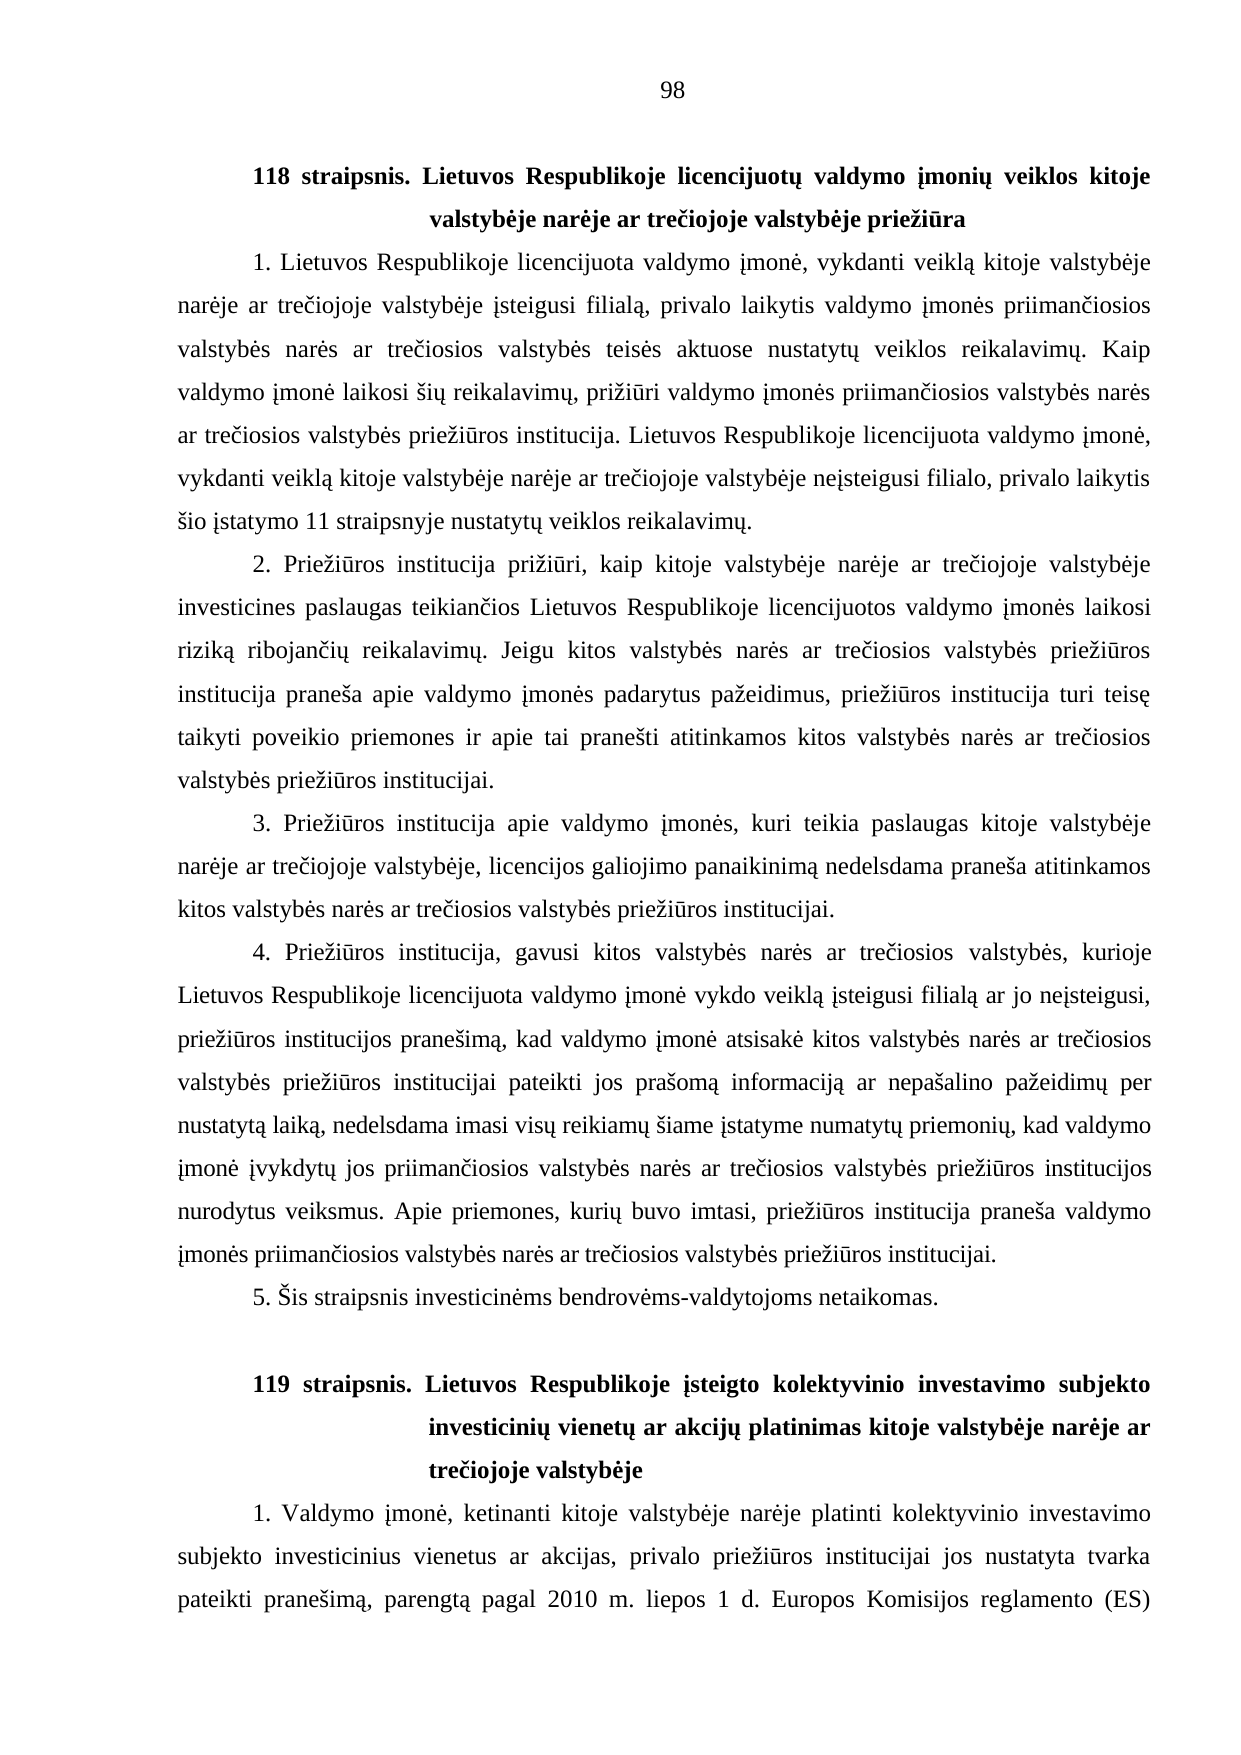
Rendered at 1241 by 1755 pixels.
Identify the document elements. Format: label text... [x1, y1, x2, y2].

text 3. Priežiūros institucija apie valdymo įmonės, kuri teikia paslaugas kitoje valstybėje narėje ar trečiojoje valstybėje, licencijos galiojimo panaikinimą nedelsdama praneša atitinkamos kitos valstybės narės ar trečiosios valstybės priežiūros institucijai. [177, 808, 1152, 923]
text 118 straipsnis. Lietuvos Respublikoje licencijuotų valdymo įmonių veiklos kitoje valstybėje narėje ar trečiojoje valstybėje priežiūra [252, 161, 1152, 233]
text 119 straipsnis. Lietuvos Respublikoje įsteigto kolektyvinio investavimo subjekto investicinių vienetų ar akcijų platinimas kitoje valstybėje narėje ar trečiojoje valstybėje [252, 1369, 1152, 1484]
text 1. Lietuvos Respublikoje licencijuota valdymo įmonė, vykdanti veiklą kitoje valstybėje narėje ar trečiojoje valstybėje įsteigusi filialą, privalo laikytis valdymo įmonės priimančiosios valstybės narės ar trečiosios valstybės teisės aktuose nustatytų veiklos reikalavimų. Kaip valdymo įmonė laikosi šių reikalavimų, prižiūri valdymo įmonės priimančiosios valstybės narės ar trečiosios valstybės priežiūros institucija. Lietuvos Respublikoje licencijuota valdymo įmonė, vykdanti veiklą kitoje valstybėje narėje ar trečiojoje valstybėje neįsteigusi filialo, privalo laikytis šio įstatymo 11 straipsnyje nustatytų veiklos reikalavimų. [177, 247, 1152, 535]
text 1. Valdymo įmonė, ketinanti kitoje valstybėje narėje platinti kolektyvinio investavimo subjekto investicinius vienetus ar akcijas, privalo priežiūros institucijai jos nustatyta tvarka pateikti pranešimą, parengtą pagal 2010 m. liepos 1 d. Europos Komisijos reglamento (ES) [177, 1498, 1152, 1613]
text 5. Šis straipsnis investicinėms bendrovėms-valdytojoms netaikomas. [177, 1282, 1152, 1311]
text 2. Priežiūros institucija prižiūri, kaip kitoje valstybėje narėje ar trečiojoje valstybėje investicines paslaugas teikiančios Lietuvos Respublikoje licencijuotos valdymo įmonės laikosi riziką ribojančių reikalavimų. Jeigu kitos valstybės narės ar trečiosios valstybės priežiūros institucija praneša apie valdymo įmonės padarytus pažeidimus, priežiūros institucija turi teisę taikyti poveikio priemones ir apie tai pranešti atitinkamos kitos valstybės narės ar trečiosios valstybės priežiūros institucijai. [177, 549, 1152, 794]
text 4. Priežiūros institucija, gavusi kitos valstybės narės ar trečiosios valstybės, kurioje Lietuvos Respublikoje licencijuota valdymo įmonė vykdo veiklą įsteigusi filialą ar jo neįsteigusi, priežiūros institucijos pranešimą, kad valdymo įmonė atsisakė kitos valstybės narės ar trečiosios valstybės priežiūros institucijai pateikti jos prašomą informaciją ar nepašalino pažeidimų per nustatytą laiką, nedelsdama imasi visų reikiamų šiame įstatyme numatytų priemonių, kad valdymo įmonė įvykdytų jos priimančiosios valstybės narės ar trečiosios valstybės priežiūros institucijos nurodytus veiksmus. Apie priemones, kurių buvo imtasi, priežiūros institucija praneša valdymo įmonės priimančiosios valstybės narės ar trečiosios valstybės priežiūros institucijai. [177, 937, 1152, 1268]
